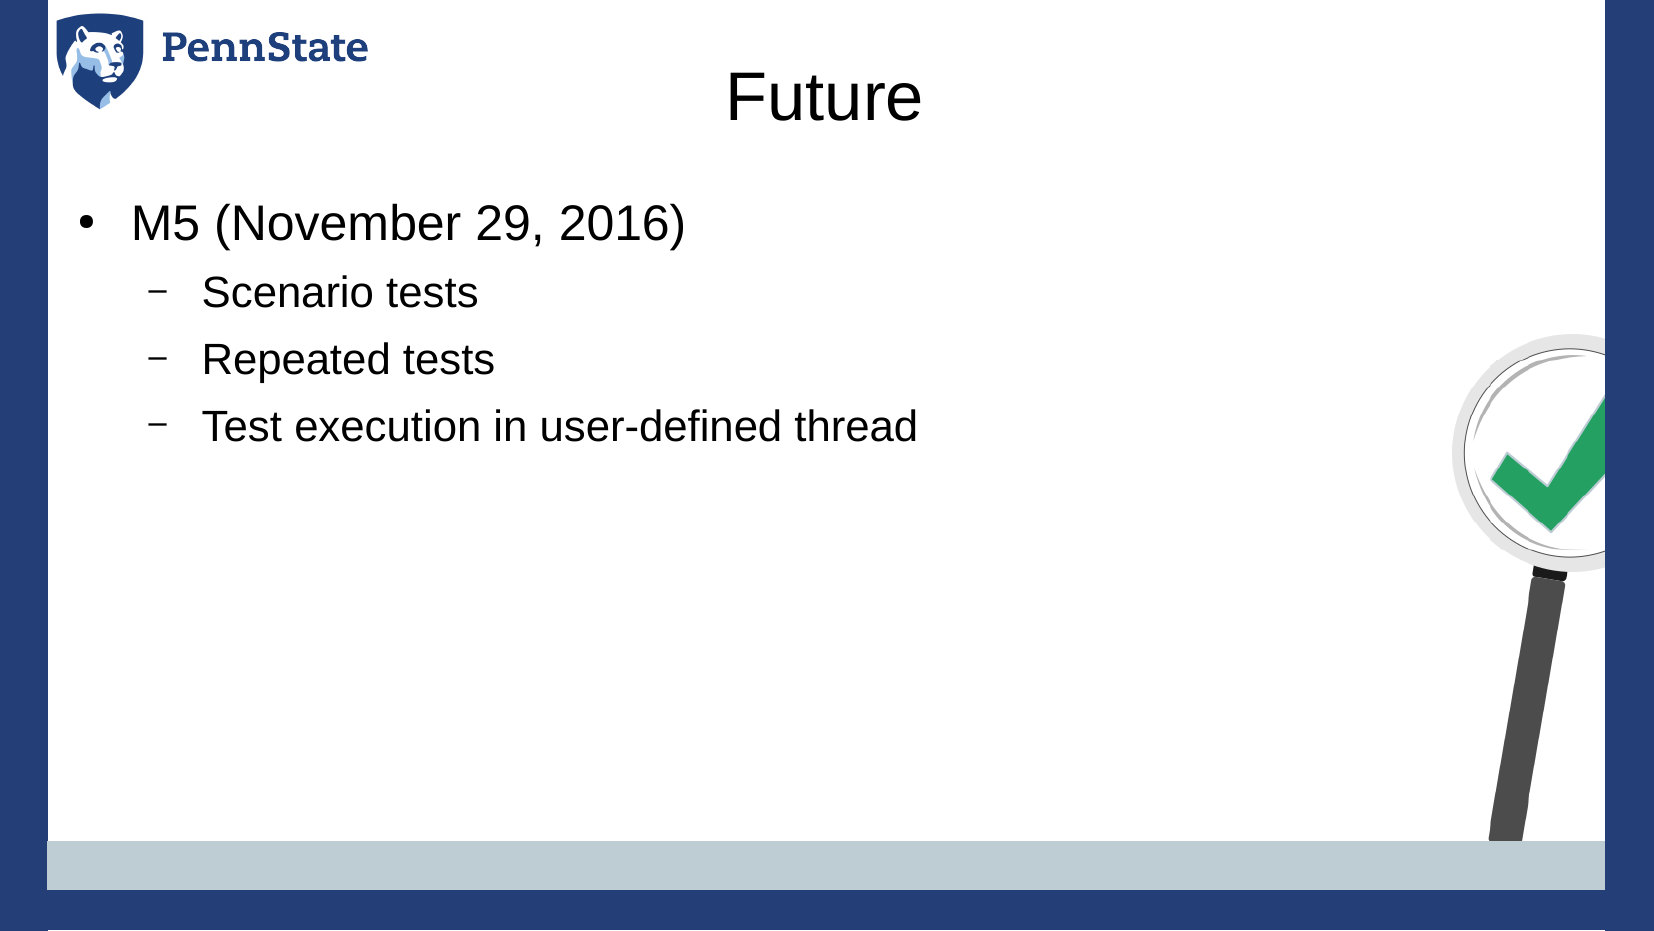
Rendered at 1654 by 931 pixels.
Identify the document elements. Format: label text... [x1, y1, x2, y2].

picture [48, 0, 411, 152]
picture [1452, 334, 1605, 841]
list M5 (November 29, 2016) Scenario tests Repeated tests Test execution in user-defined thread [60, 195, 1486, 826]
title Future [60, 19, 1591, 175]
